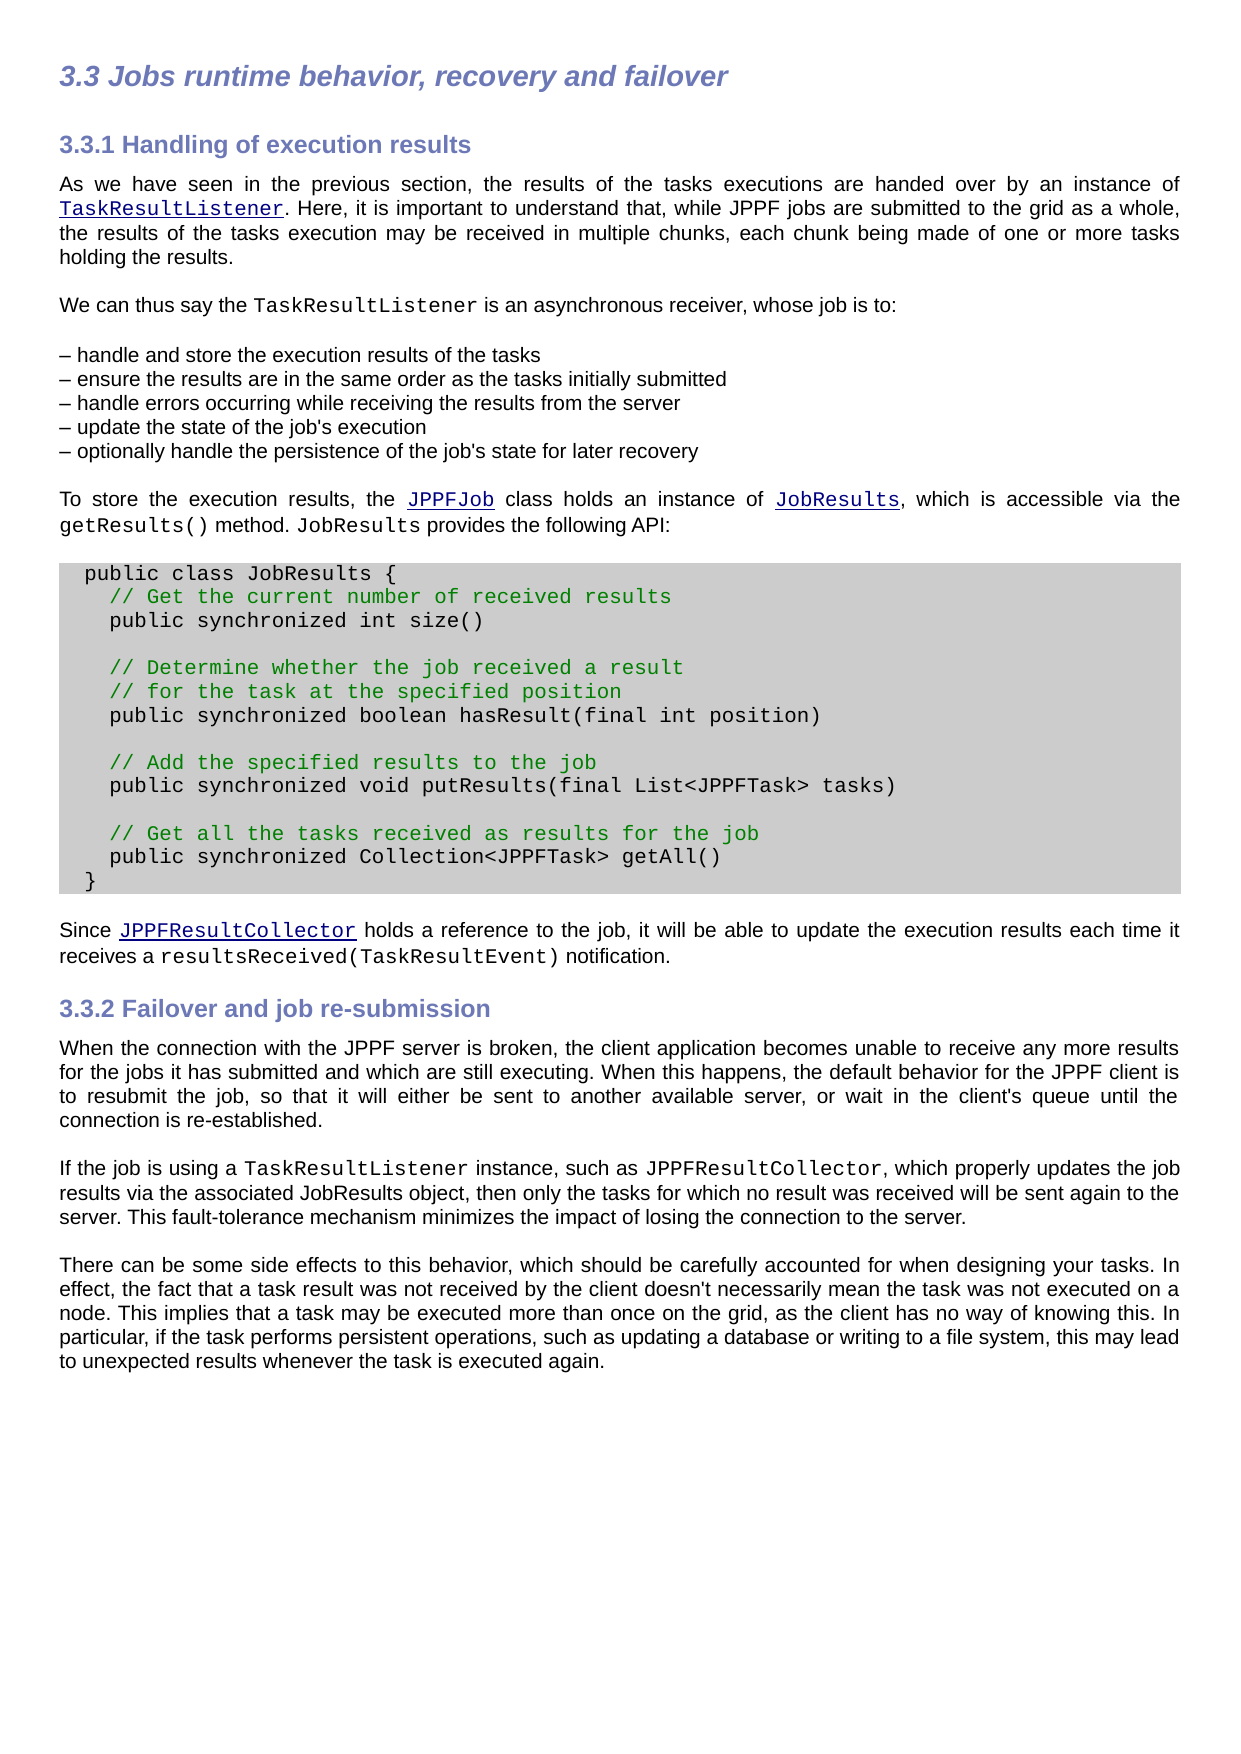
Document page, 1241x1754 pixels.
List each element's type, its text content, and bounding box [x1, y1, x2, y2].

text } [59, 870, 1181, 894]
text Since JPPFResultCollector holds a reference to the job, it will be able to update the execution results each time it receives a resultsReceived(TaskResultEvent) notification. [59, 918, 1181, 969]
text We can thus say the TaskResultListener is an asynchronous receiver, whose job is to: [59, 293, 1181, 319]
text // Determine whether the job received a result [59, 657, 1181, 681]
text public synchronized boolean hasResult(final int position) [59, 704, 1181, 728]
subtitle Handling of execution results [59, 130, 1181, 159]
list ensure the results are in the same order as the tasks initially submitted [59, 367, 1181, 391]
text To store the execution results, the JPPFJob class holds an instance of JobResults, which is accessible via the getResults() method. JobResults provides the following API: [59, 487, 1181, 539]
list optionally handle the persistence of the job's state for later recovery [59, 439, 1181, 463]
text // for the task at the specified position [59, 681, 1181, 704]
text If the job is using a TaskResultListener instance, such as JPPFResultCollector, which properly updates the job results via the associated JobResults object, then only the tasks for which no result was received will be sent again to the server. This fault-tolerance mechanism minimizes the impact of losing the connection to the server. [59, 1155, 1181, 1229]
text When the connection with the JPPF server is broken, the client application becomes unable to receive any more results for the jobs it has submitted and which are still executing. When this happens, the default behavior for the JPPF client is to resubmit the job, so that it will either be sent to another available server, or wait in the client's queue until the connection is re-established. [59, 1036, 1181, 1131]
list handle and store the execution results of the tasks [59, 343, 1181, 367]
text // Get all the tasks received as results for the job [59, 823, 1181, 846]
list handle errors occurring while receiving the results from the server [59, 391, 1181, 415]
list update the state of the job's execution [59, 415, 1181, 439]
text public synchronized int size() [59, 610, 1181, 634]
subtitle Failover and job re-submission [59, 994, 1181, 1023]
text public synchronized void putResults(final List<JPPFTask> tasks) [59, 776, 1181, 799]
subtitle Jobs runtime behavior, recovery and failover [59, 59, 1181, 93]
text There can be some side effects to this behavior, which should be carefully accounted for when designing your tasks. In effect, the fact that a task result was not received by the client doesn't necessarily mean the task was not executed on a node. This implies that a task may be executed more than once on the grid, as the client has no way of knowing this. In particular, if the task performs persistent operations, such as updating a database or writing to a file system, this may lead to unexpected results whenever the task is executed again. [59, 1253, 1181, 1373]
text public class JobResults { [59, 563, 1181, 586]
text As we have seen in the previous section, the results of the tasks executions are handed over by an instance of TaskResultListener. Here, it is important to understand that, while JPPF jobs are submitted to the grid as a whole, the results of the tasks execution may be received in multiple chunks, each chunk being made of one or more tasks holding the results. [59, 171, 1181, 269]
text // Get the current number of received results [59, 586, 1181, 610]
text public synchronized Collection<JPPFTask> getAll() [59, 846, 1181, 870]
text // Add the specified results to the job [59, 752, 1181, 776]
